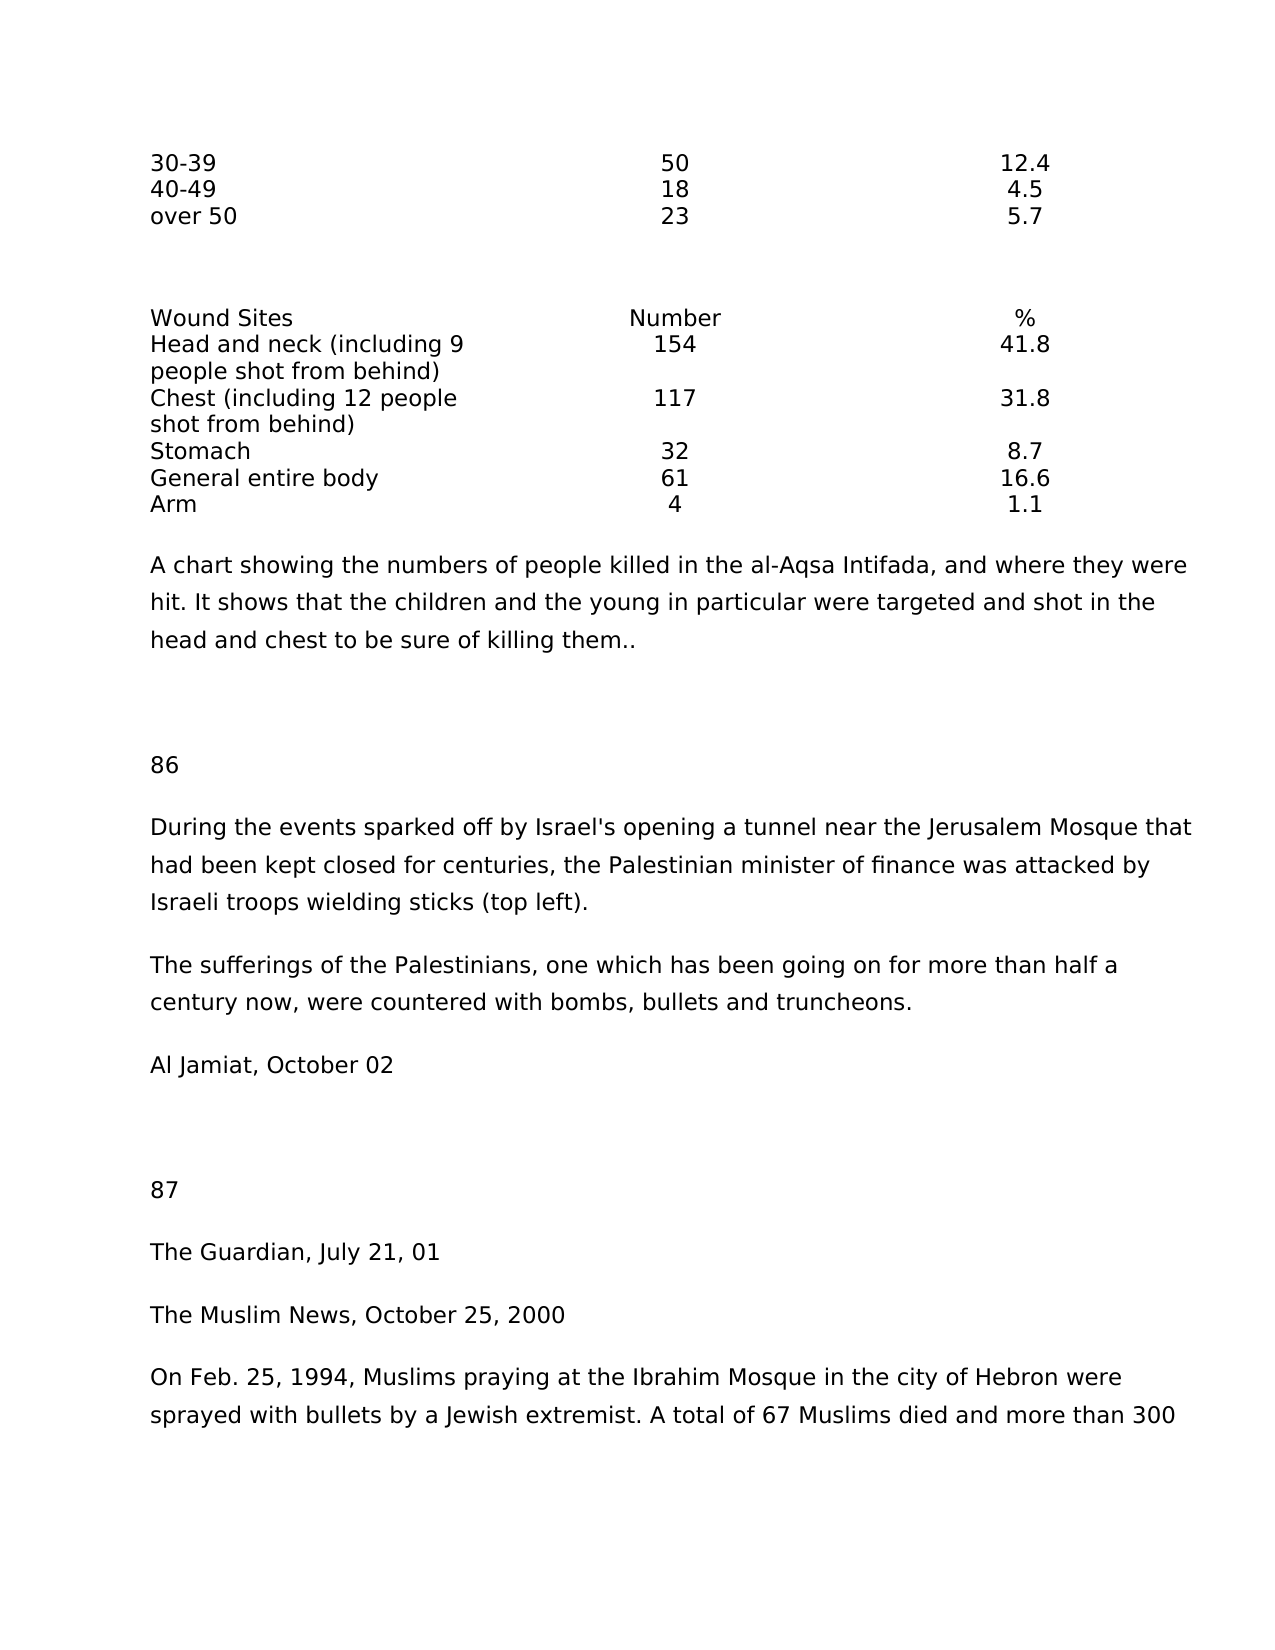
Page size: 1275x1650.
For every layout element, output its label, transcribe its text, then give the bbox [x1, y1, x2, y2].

table_header Number [500, 305, 850, 332]
table_cell 32 [500, 438, 850, 465]
text On Feb. 25, 1994, Muslims praying at the Ibrahim Mosque in the city of Hebron were sprayed with bullets by a Jewish extremist. A total of 67 Muslims died and more than 300 [150, 1356, 1200, 1431]
table_cell 18 [500, 177, 850, 203]
table_cell Chest (including 12 people shot from behind) [150, 385, 500, 438]
table_cell 30-39 [150, 150, 500, 177]
table_cell Stomach [150, 438, 500, 465]
table_cell 154 [500, 332, 850, 385]
table_cell over 50 [150, 203, 500, 230]
table_cell 16.6 [850, 465, 1200, 492]
text A chart showing the numbers of people killed in the al-Aqsa Intifada, and where they were hit. It shows that the children and the young in particular were targeted and shot in the head and chest to be sure of killing them.. [150, 543, 1200, 656]
table_cell 8.7 [850, 438, 1200, 465]
text 86 [150, 743, 1200, 781]
table_cell Head and neck (including 9 people shot from behind) [150, 332, 500, 385]
table_cell General entire body [150, 465, 500, 492]
table_cell 117 [500, 385, 850, 438]
text 87 [150, 1168, 1200, 1206]
table_header % [850, 305, 1200, 332]
table_cell 23 [500, 203, 850, 230]
table_header Wound Sites [150, 305, 500, 332]
text Al Jamiat, October 02 [150, 1043, 1200, 1081]
table_cell 61 [500, 465, 850, 492]
table_cell 40-49 [150, 177, 500, 203]
table_cell 5.7 [850, 203, 1200, 230]
table_cell Arm [150, 492, 500, 518]
table_cell 41.8 [850, 332, 1200, 385]
table_cell 4.5 [850, 177, 1200, 203]
table_cell 1.1 [850, 492, 1200, 518]
table_cell 4 [500, 492, 850, 518]
text The Guardian, July 21, 01 [150, 1231, 1200, 1268]
table_cell 31.8 [850, 385, 1200, 438]
text The Muslim News, October 25, 2000 [150, 1293, 1200, 1331]
text The sufferings of the Palestinians, one which has been going on for more than half a century now, were countered with bombs, bullets and truncheons. [150, 943, 1200, 1018]
table_cell 50 [500, 150, 850, 177]
text During the events sparked off by Israel's opening a tunnel near the Jerusalem Mosque that had been kept closed for centuries, the Palestinian minister of finance was attacked by Israeli troops wielding sticks (top left). [150, 806, 1200, 918]
table_cell 12.4 [850, 150, 1200, 177]
